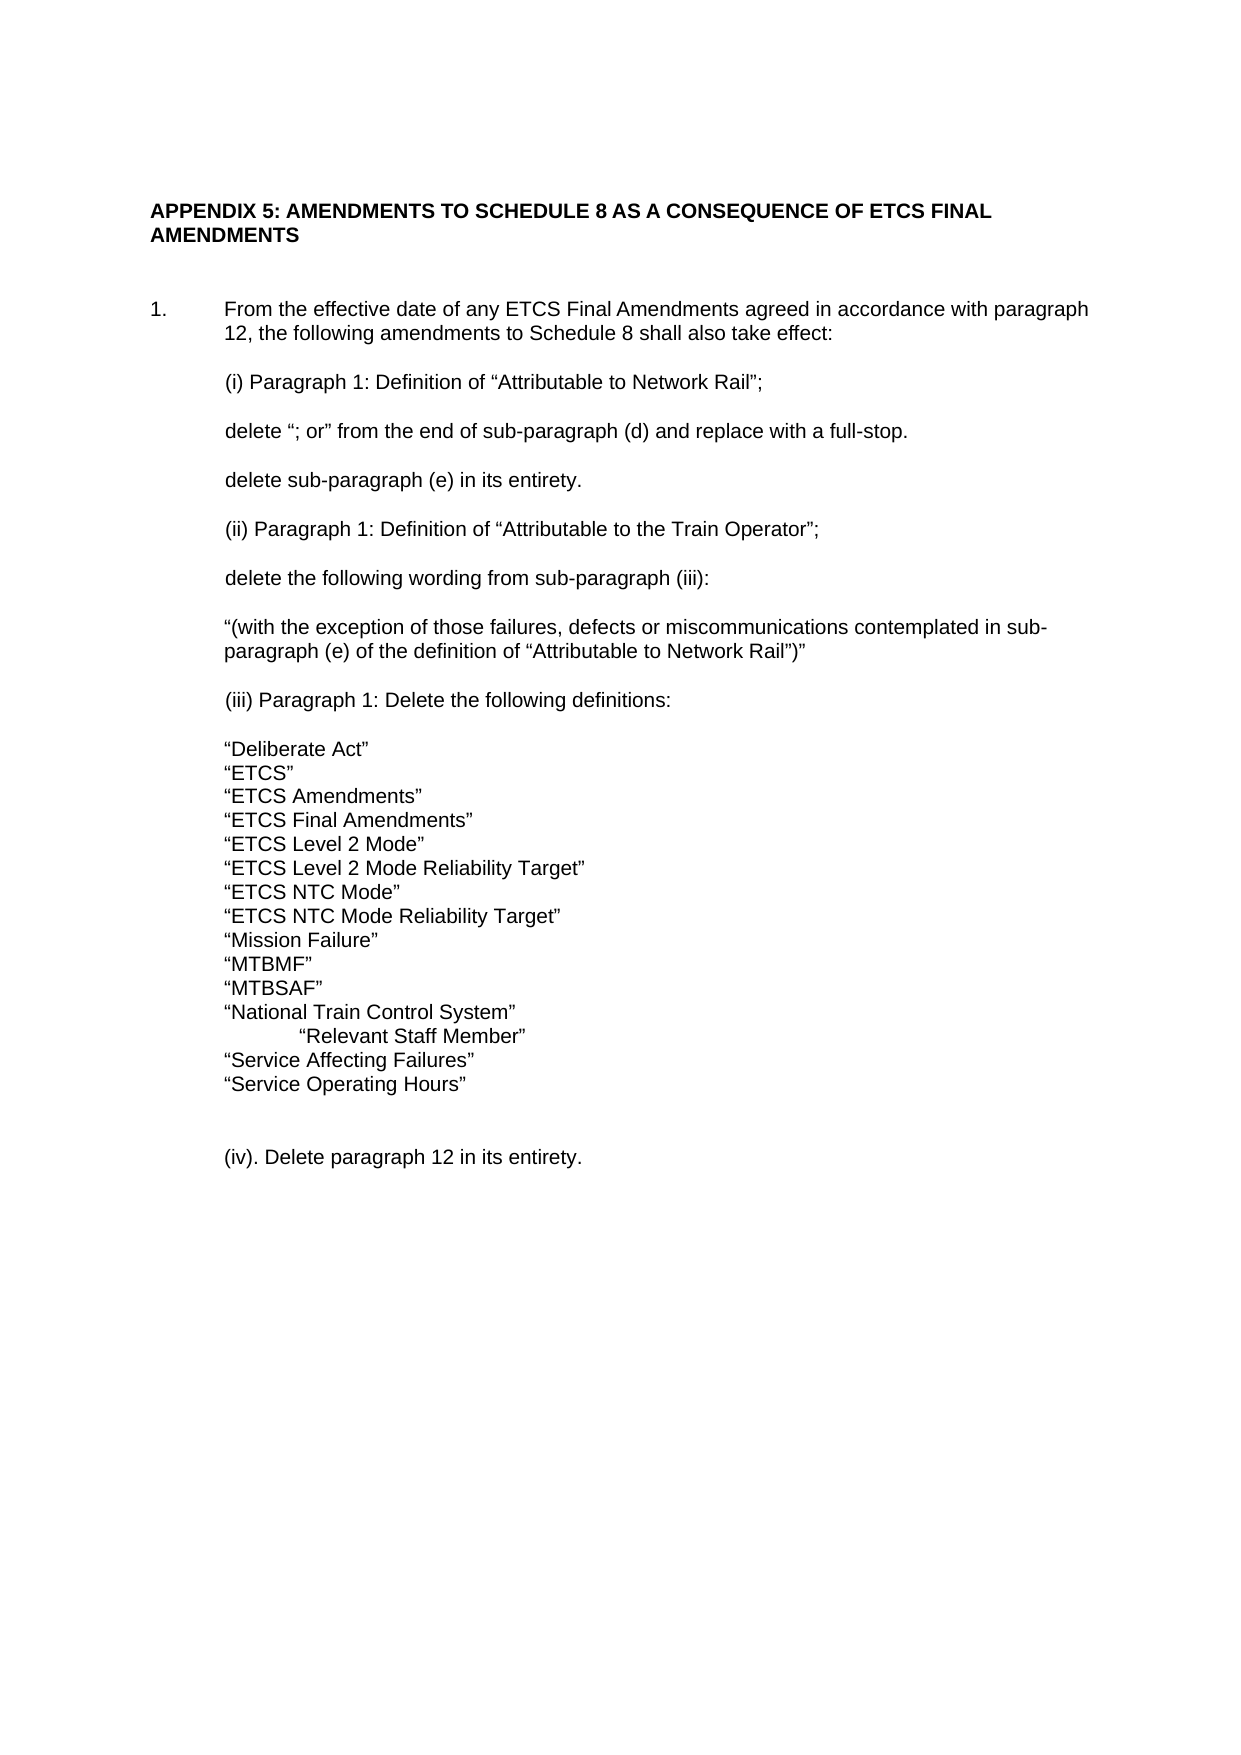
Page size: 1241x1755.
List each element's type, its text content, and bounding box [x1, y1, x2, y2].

text “Mission Failure” [224, 928, 1090, 952]
text (ii) Paragraph 1: Definition of “Attributable to the Train Operator”; [150, 517, 1090, 541]
text (iv). Delete paragraph 12 in its entirety. [150, 1145, 1090, 1169]
text (i) Paragraph 1: Definition of “Attributable to Network Rail”; [150, 370, 1090, 394]
text “Deliberate Act” [224, 736, 1090, 760]
text “MTBMF” [224, 952, 1090, 976]
text “National Train Control System” [224, 1000, 1090, 1024]
text “MTBSAF” [224, 976, 1090, 1000]
text “ETCS Level 2 Mode Reliability Target” [224, 856, 1090, 880]
text “ETCS Final Amendments” [224, 808, 1090, 832]
subtitle Appendix 5: AMENDMENTS TO SCHEDULE 8 AS A CONSEQUENCE OF etcs final amendments [150, 199, 1090, 247]
text delete the following wording from sub-paragraph (iii): [150, 566, 1090, 589]
text “Service Operating Hours” [224, 1072, 1090, 1096]
text “(with the exception of those failures, defects or miscommunications contemplated in sub-paragraph (e) of the definition of “Attributable to Network Rail”)” [224, 614, 1090, 662]
text “ETCS NTC Mode Reliability Target” [224, 904, 1090, 928]
text (iii) Paragraph 1: Delete the following definitions: [150, 687, 1090, 711]
text “Service Affecting Failures” [224, 1048, 1090, 1072]
text delete “; or” from the end of sub-paragraph (d) and replace with a full-stop. [150, 419, 1090, 443]
text delete sub-paragraph (e) in its entirety. [150, 468, 1090, 492]
text “ETCS Amendments” [224, 784, 1090, 808]
text “ETCS Level 2 Mode” [224, 832, 1090, 856]
text “Relevant Staff Member” [224, 1024, 1090, 1048]
text “ETCS NTC Mode” [224, 880, 1090, 904]
text 1. From the effective date of any ETCS Final Amendments agreed in accordance with paragraph 12, the following amendments to Schedule 8 shall also take effect: [150, 297, 1090, 345]
text “ETCS” [224, 760, 1090, 784]
